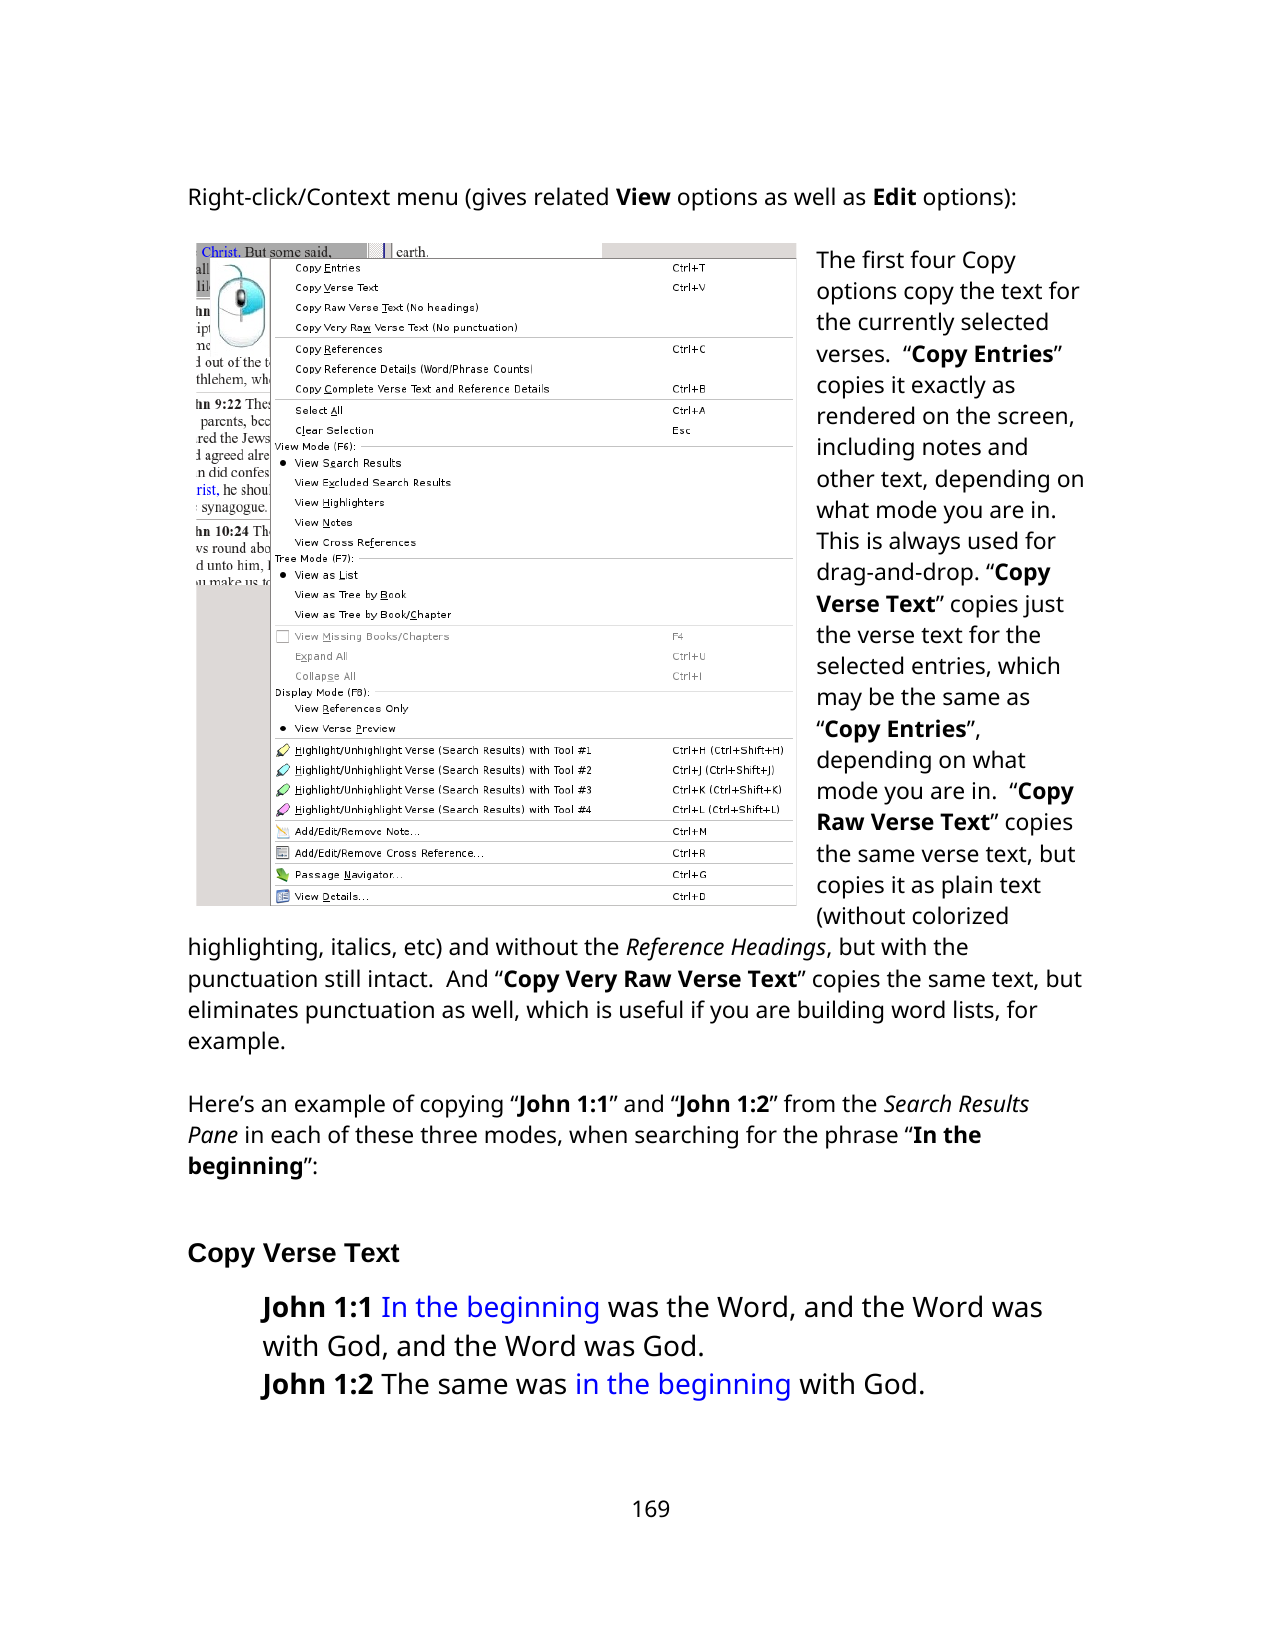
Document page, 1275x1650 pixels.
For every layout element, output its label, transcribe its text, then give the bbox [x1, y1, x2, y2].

text John 1:1 In the beginning was the Word, and the Word was with God, and the Word was God. John 1:2 The same was in the beginning with God. [262, 1287, 1087, 1402]
subtitle Copy Verse Text [187, 1237, 1087, 1269]
text Right-click/Context menu (gives related View options as well as Edit options): [187, 181, 1087, 212]
text Here’s an example of copying “John 1:1” and “John 1:2” from the Search Results Pane in each of these three modes, when searching for the phrase “In the beginning”: [187, 1087, 1087, 1181]
text The first four Copy options copy the text for the currently selected verses. “Copy Entries” copies it exactly as rendered on the screen, including notes and other text, depending on what mode you are in. This is always used for drag-and-drop. “Copy Verse Text” copies just the verse text for the selected entries, which may be the same as “Copy Entries”, depending on what mode you are in. “Copy Raw Verse Text” copies the same verse text, but copies it as plain text (without colorized highlighting, italics, etc) and without the Reference Headings, but with the punctuation still intact. And “Copy Very Raw Verse Text” copies the same text, but eliminates punctuation as well, which is useful if you are building word lists, for example. [187, 244, 1087, 1056]
picture [196, 243, 797, 906]
